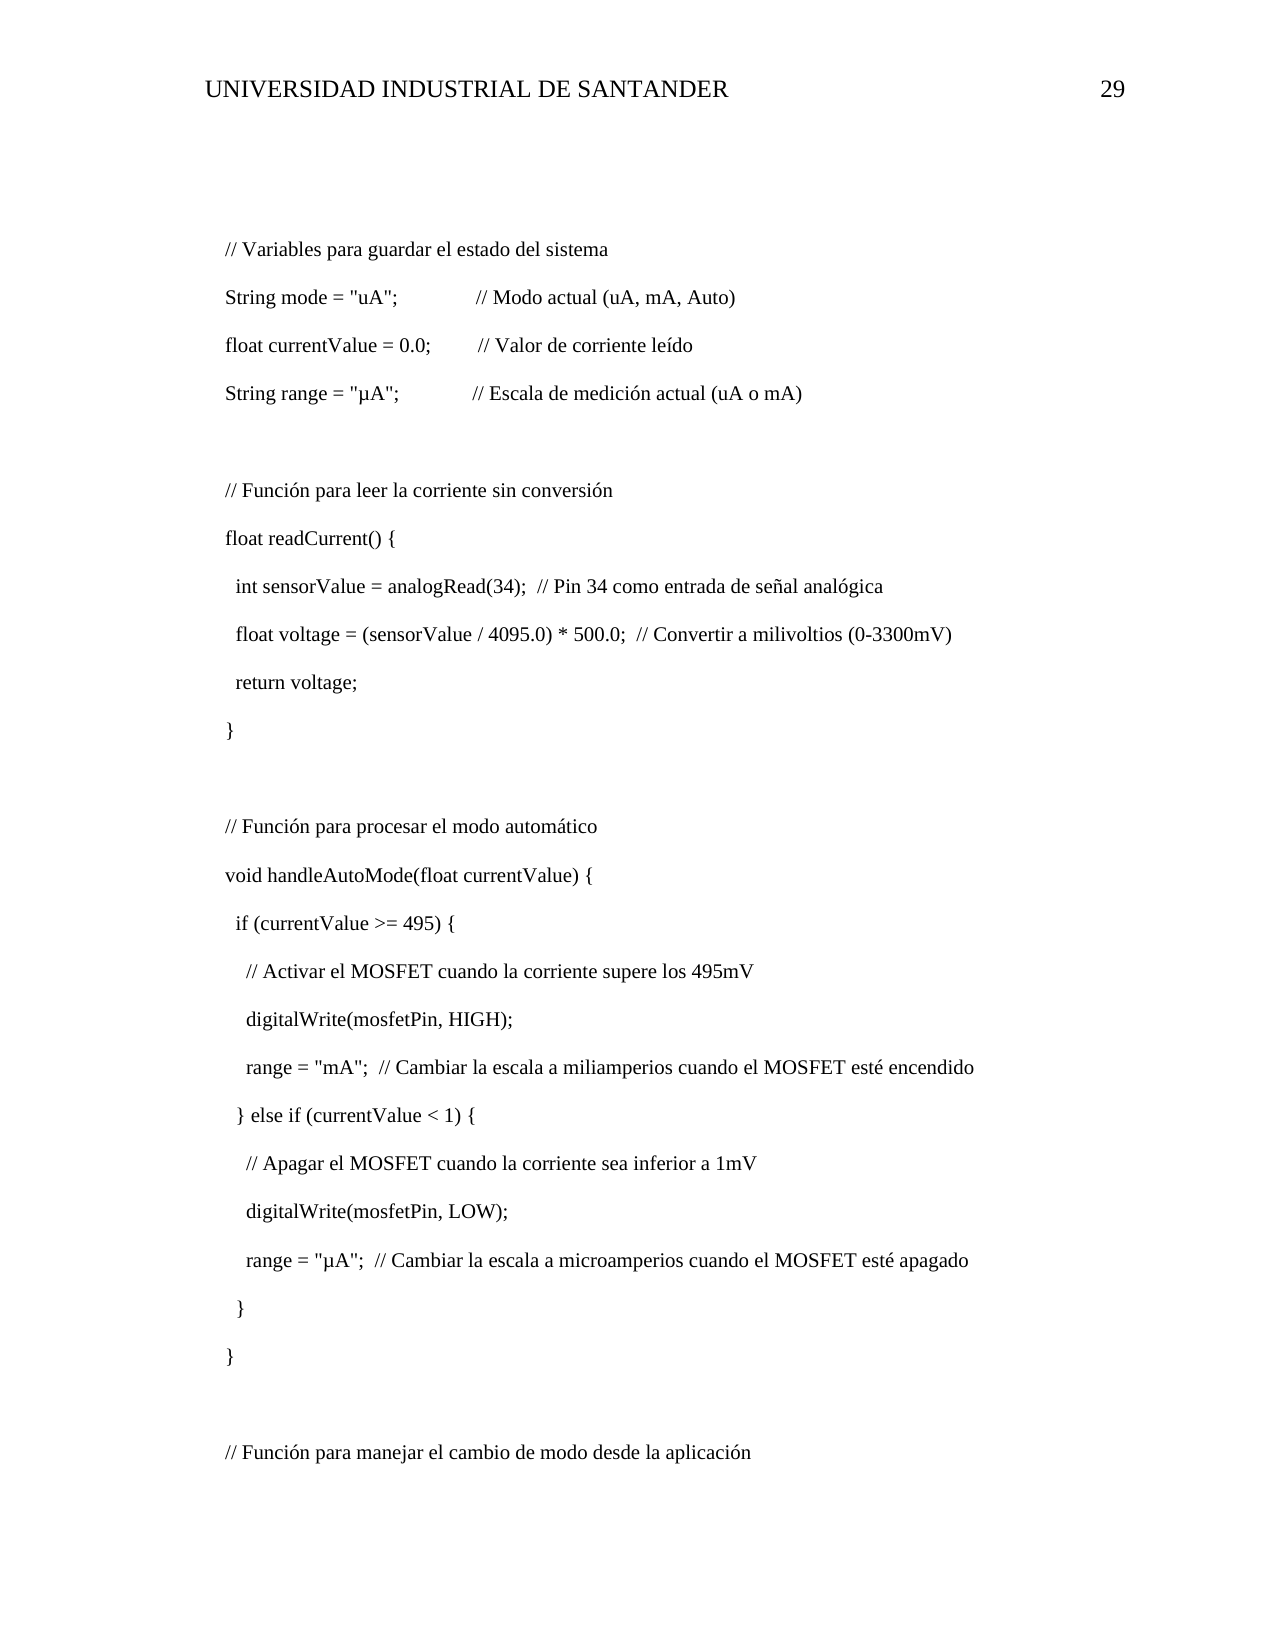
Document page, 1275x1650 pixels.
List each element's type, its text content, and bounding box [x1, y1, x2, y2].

text String mode = "uA"; // Modo actual (uA, mA, Auto) [150, 285, 1125, 309]
text if (currentValue >= 495) { [150, 911, 1125, 935]
text // Función para manejar el cambio de modo desde la aplicación [150, 1440, 1125, 1464]
text // Apagar el MOSFET cuando la corriente sea inferior a 1mV [150, 1151, 1125, 1175]
text // Variables para guardar el estado del sistema [150, 237, 1125, 261]
text } [150, 1296, 1125, 1320]
text range = "µA"; // Cambiar la escala a microamperios cuando el MOSFET esté apagado [150, 1247, 1125, 1272]
text return voltage; [150, 670, 1125, 694]
text } else if (currentValue < 1) { [150, 1103, 1125, 1127]
text // Función para leer la corriente sin conversión [150, 477, 1125, 502]
text int sensorValue = analogRead(34); // Pin 34 como entrada de señal analógica [150, 574, 1125, 598]
text } [150, 1344, 1125, 1368]
text } [150, 718, 1125, 742]
text float currentValue = 0.0; // Valor de corriente leído [150, 333, 1125, 357]
text digitalWrite(mosfetPin, HIGH); [150, 1007, 1125, 1031]
text float readCurrent() { [150, 526, 1125, 550]
text // Función para procesar el modo automático [150, 814, 1125, 838]
text digitalWrite(mosfetPin, LOW); [150, 1199, 1125, 1223]
text void handleAutoMode(float currentValue) { [150, 862, 1125, 887]
text range = "mA"; // Cambiar la escala a miliamperios cuando el MOSFET esté encendido [150, 1055, 1125, 1079]
text // Activar el MOSFET cuando la corriente supere los 495mV [150, 959, 1125, 983]
text float voltage = (sensorValue / 4095.0) * 500.0; // Convertir a milivoltios (0-3300mV) [150, 622, 1125, 646]
text String range = "µA"; // Escala de medición actual (uA o mA) [150, 381, 1125, 405]
